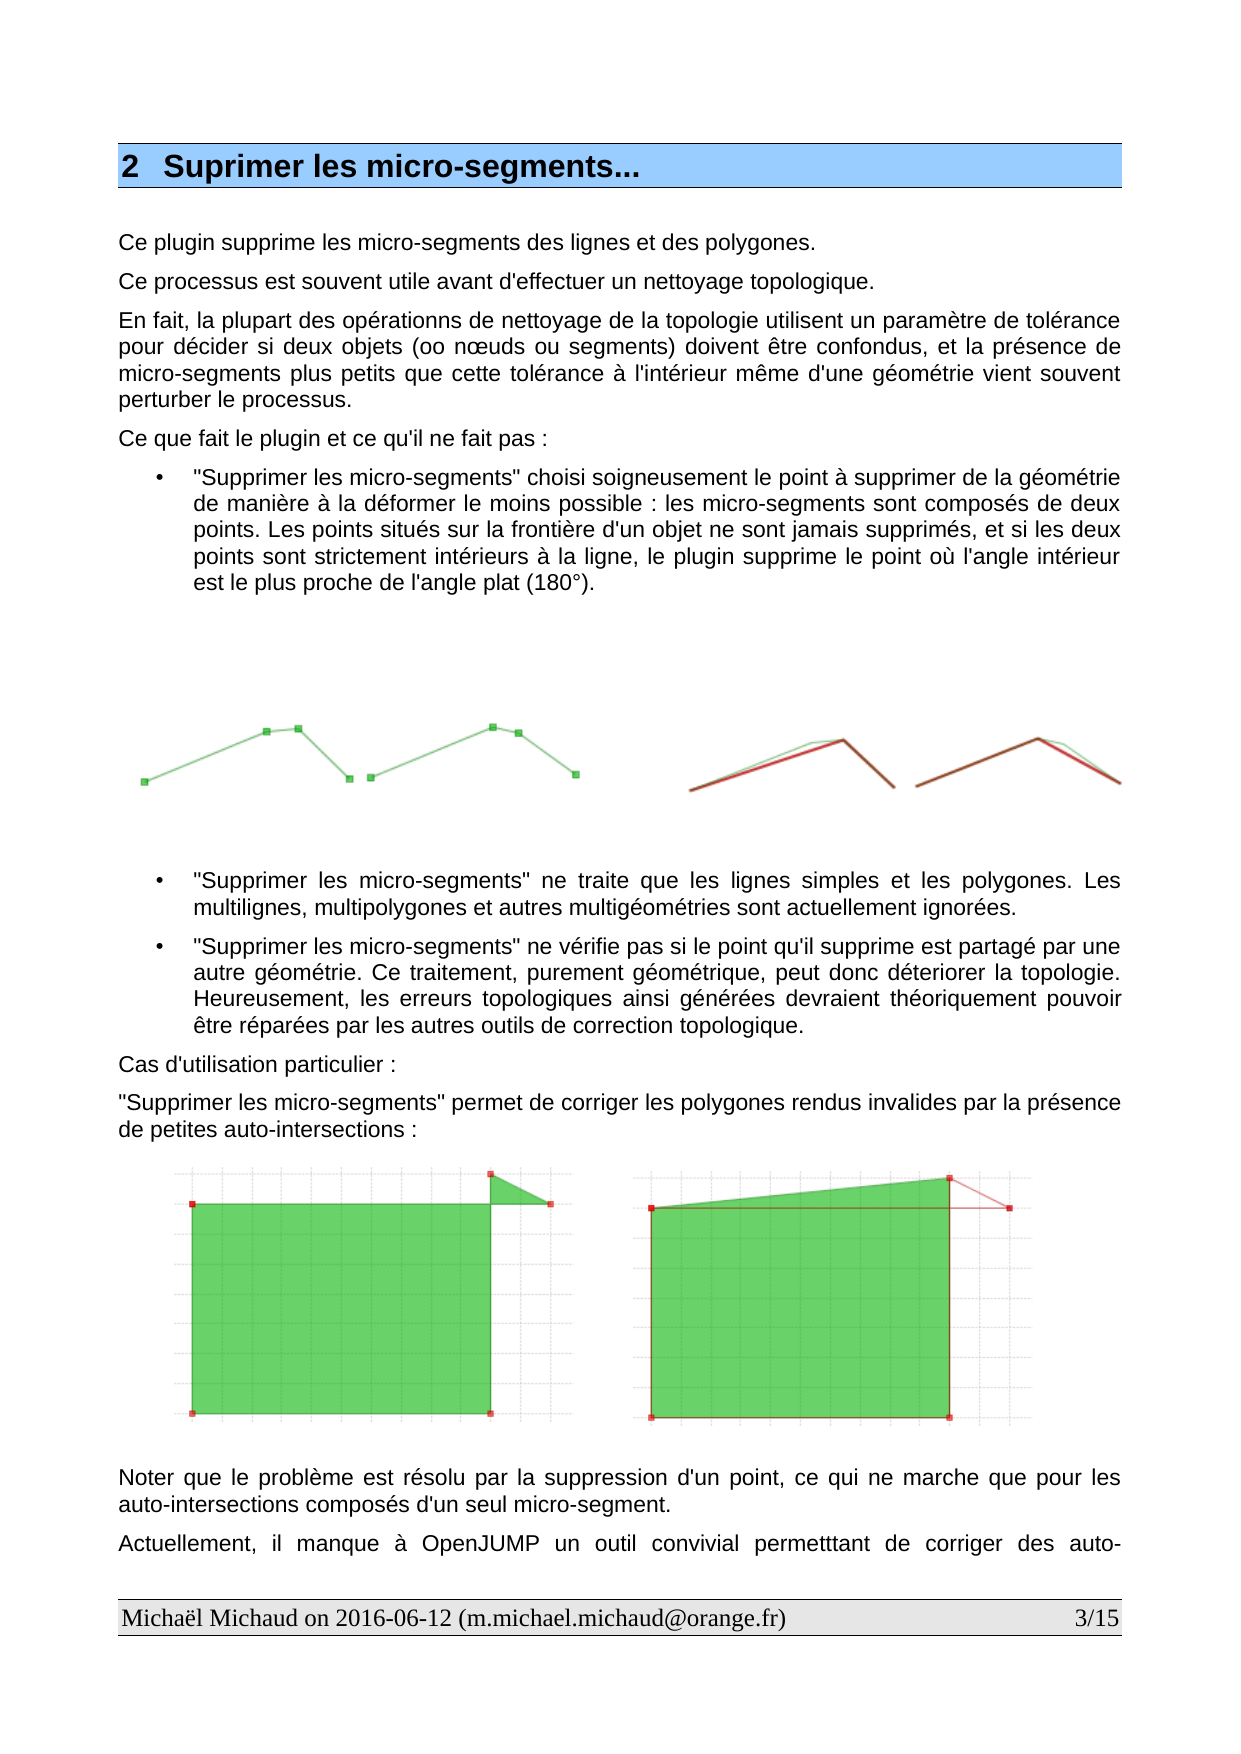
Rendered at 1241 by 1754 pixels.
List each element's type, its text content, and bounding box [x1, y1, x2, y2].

list "Supprimer les micro-segments" choisi soigneusement le point à supprimer de la géométrie de manière à la déformer le moins possible : les micro-segments sont composés de deux points. Les points situés sur la frontière d'un objet ne sont jamais supprimés, et si les deux points sont strictement intérieurs à la ligne, le plugin supprime le point où l'angle intérieur est le plus proche de l'angle plat (180°). [156, 464, 1122, 595]
text Ce plugin supprime les micro-segments des lignes et des polygones. [118, 229, 1122, 256]
text "Supprimer les micro-segments" permet de corriger les polygones rendus invalides par la présence de petites auto-intersections : [118, 1089, 1122, 1142]
list "Supprimer les micro-segments" ne traite que les lignes simples et les polygones. Les multilignes, multipolygones et autres multigéométries sont actuellement ignorées. [156, 867, 1122, 920]
text Noter que le problème est résolu par la suppression d'un point, ce qui ne marche que pour les auto-intersections composés d'un seul micro-segment. [118, 1464, 1122, 1517]
subtitle Suprimer les micro-segments... [118, 144, 1122, 187]
text Actuellement, il manque à OpenJUMP un outil convivial permetttant de corriger des auto- [118, 1529, 1122, 1556]
list "Supprimer les micro-segments" ne vérifie pas si le point qu'il supprime est partagé par une autre géométrie. Ce traitement, purement géométrique, peut donc déteriorer la topologie. Heureusement, les erreurs topologiques ainsi générées devraient théoriquement pouvoir être réparées par les autres outils de correction topologique. [156, 933, 1122, 1038]
text Ce que fait le plugin et ce qu'il ne fait pas : [118, 425, 1122, 451]
text Cas d'utilisation particulier : [118, 1051, 1122, 1077]
text Ce processus est souvent utile avant d'effectuer un nettoyage topologique. [118, 268, 1122, 294]
picture [173, 1167, 574, 1422]
picture [632, 1170, 1033, 1426]
text En fait, la plupart des opérationns de nettoyage de la topologie utilisent un paramètre de tolérance pour décider si deux objets (oo nœuds ou segments) doivent être confondus, et la présence de micro-segments plus petits que cette tolérance à l'intérieur même d'une géométrie vient souvent perturber le processus. [118, 307, 1122, 412]
